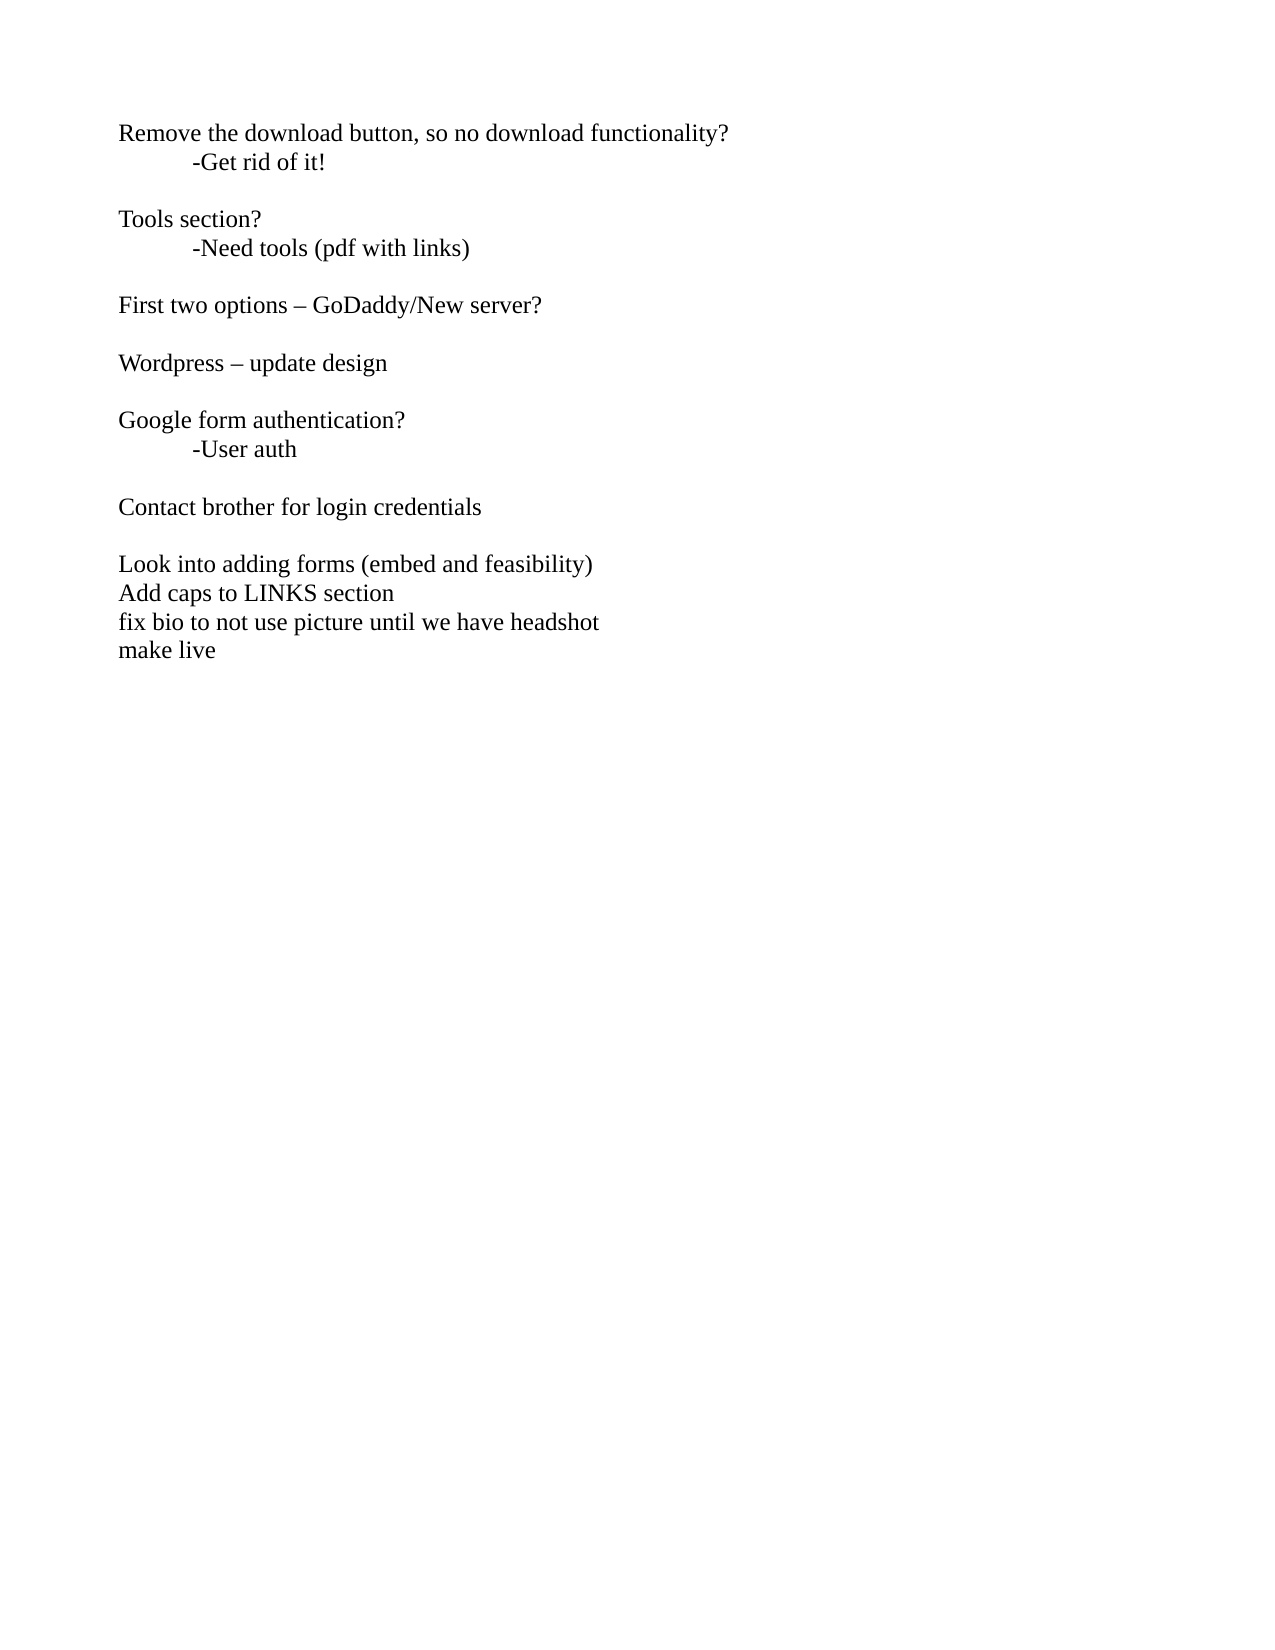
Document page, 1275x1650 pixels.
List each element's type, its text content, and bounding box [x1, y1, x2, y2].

text -Get rid of it! [118, 147, 1157, 176]
text Add caps to LINKS section [118, 578, 1157, 607]
text Tools section? [118, 204, 1157, 233]
text Contact brother for login credentials [118, 492, 1157, 521]
text Remove the download button, so no download functionality? [118, 118, 1157, 147]
text Look into adding forms (embed and feasibility) [118, 549, 1157, 578]
text Google form authentication? [118, 406, 1157, 434]
text make live [118, 636, 1157, 664]
text First two options – GoDaddy/New server? [118, 291, 1157, 319]
text -User auth [118, 434, 1157, 463]
text Wordpress – update design [118, 348, 1157, 377]
text -Need tools (pdf with links) [118, 233, 1157, 262]
text fix bio to not use picture until we have headshot [118, 607, 1157, 636]
